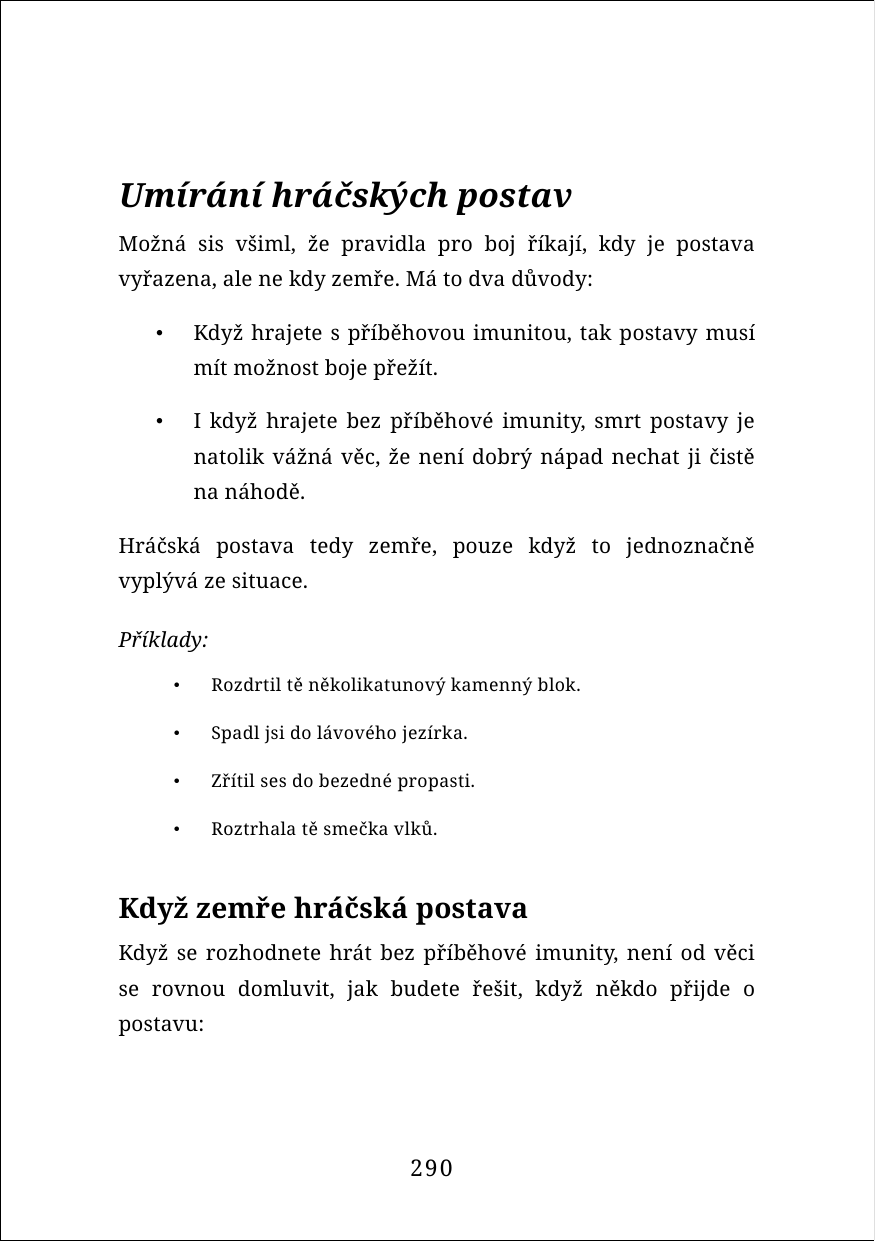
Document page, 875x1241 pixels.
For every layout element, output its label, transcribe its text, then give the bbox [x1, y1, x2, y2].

list I když hrajete bez příběhové imunity, smrt postavy je natolik vážná věc, že není dobrý nápad nechat ji čistě na náhodě. [156, 406, 756, 506]
list Spadl jsi do lávového jezírka. [173, 721, 756, 745]
text Možná sis všiml, že pravidla pro boj říkají, kdy je postava vyřazena, ale ne kdy zemře. Má to dva důvody: [118, 229, 756, 293]
subtitle Když zemře hráčská postava [118, 888, 756, 926]
text Když se rozhodnete hrát bez příběhové imunity, není od věci se rovnou domluvit, jak budete řešit, když někdo přijde o postavu: [118, 938, 756, 1038]
list Zřítil ses do bezedné propasti. [173, 768, 756, 793]
text Hráčská postava tedy zemře, pouze když to jednoznačně vyplývá ze situace. [118, 531, 756, 595]
subtitle Umírání hráčských postav [118, 172, 756, 217]
text Příklady: [118, 625, 756, 654]
list Když hrajete s příběhovou imunitou, tak postavy musí mít možnost boje přežít. [156, 318, 756, 382]
list Rozdrtil tě několikatunový kamenný blok. [173, 673, 756, 697]
list Roztrhala tě smečka vlků. [173, 816, 756, 841]
